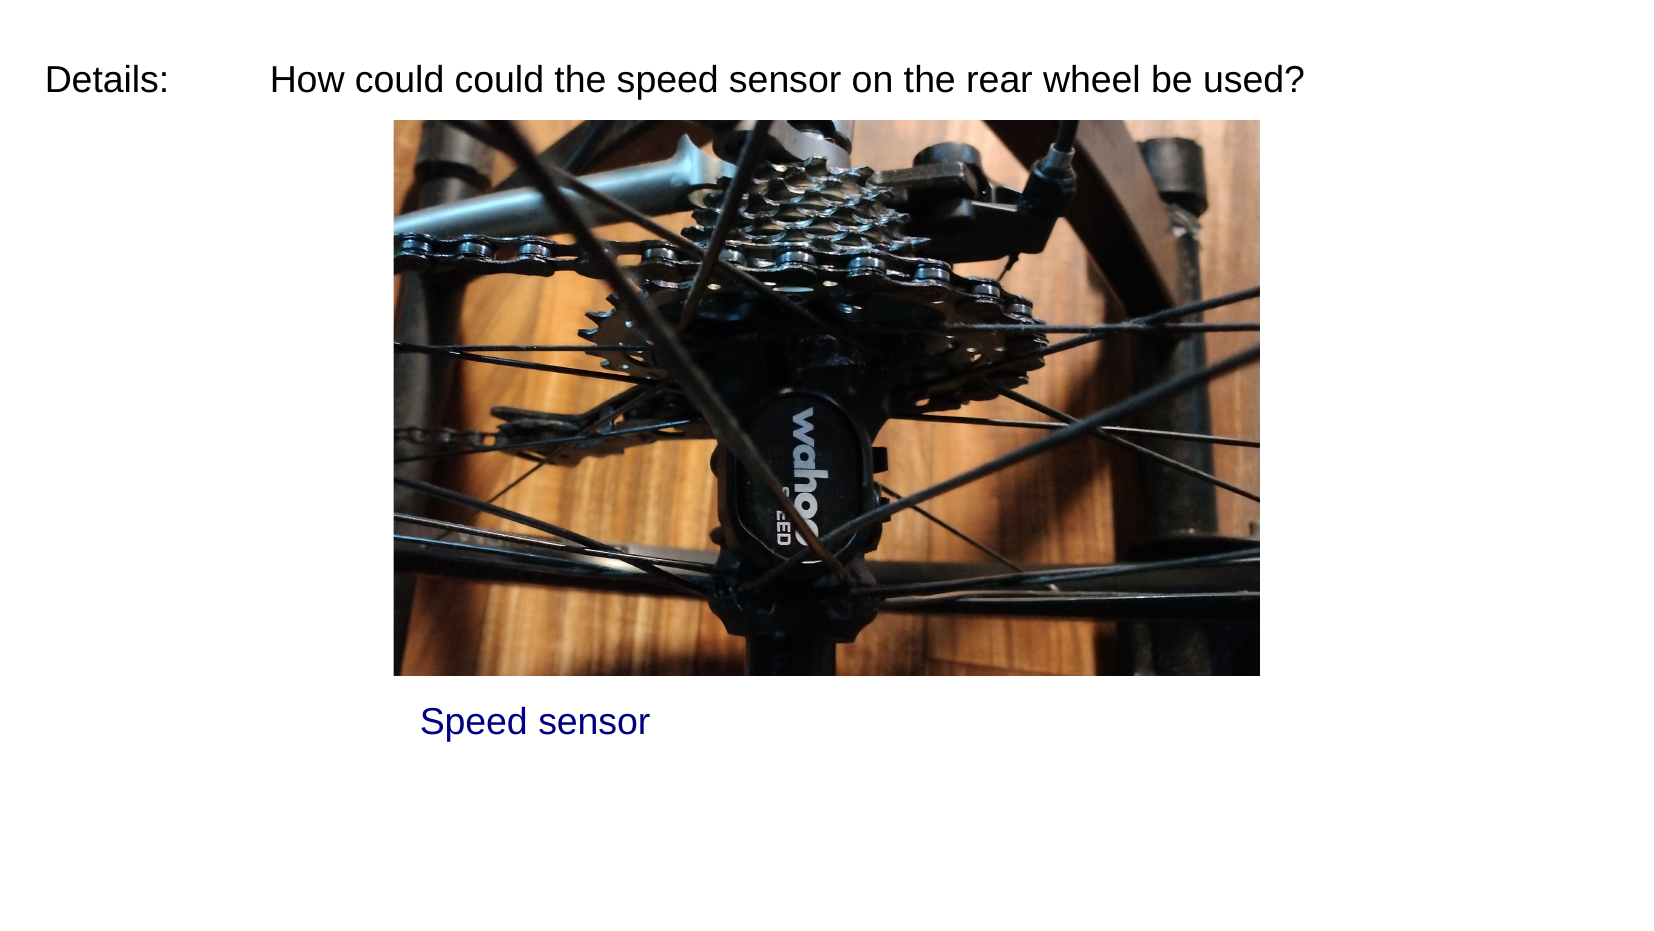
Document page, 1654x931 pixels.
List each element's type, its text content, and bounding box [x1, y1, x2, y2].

text_box Details: How could could the speed sensor on the rear wheel be used? [30, 51, 1469, 570]
picture [393, 120, 1261, 676]
text_box Speed sensor [405, 693, 1201, 751]
